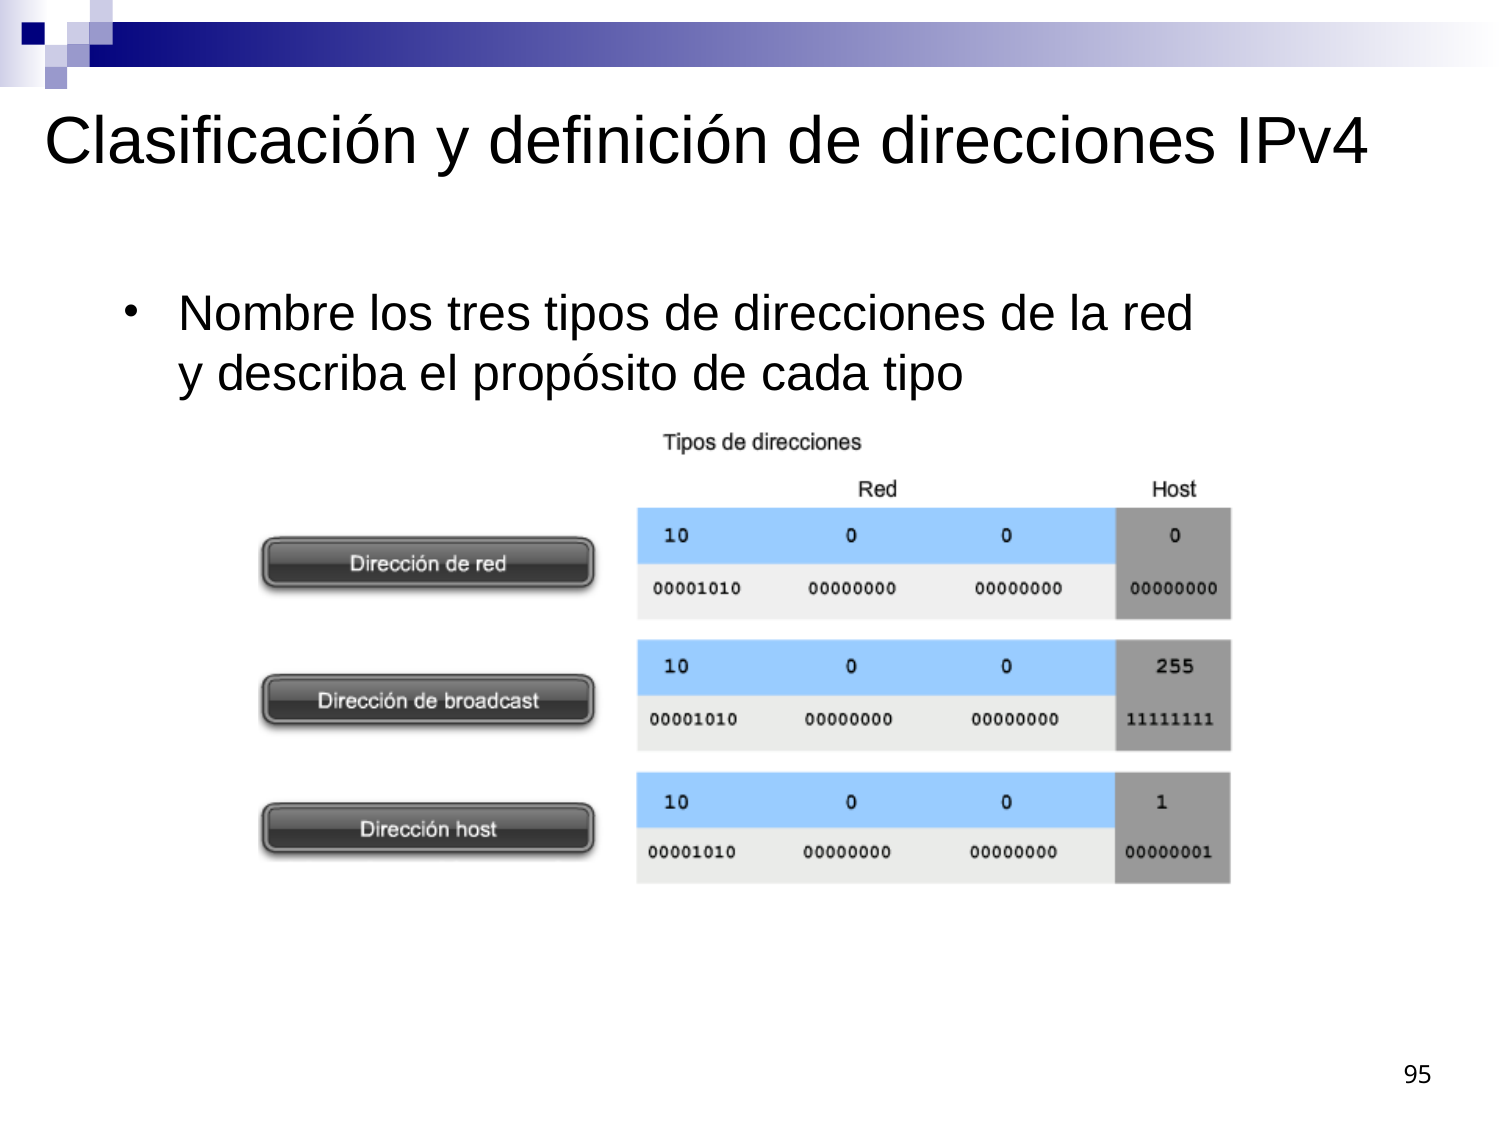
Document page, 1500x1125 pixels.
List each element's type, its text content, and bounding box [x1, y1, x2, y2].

picture [258, 425, 1242, 892]
text_box Nombre los tres tipos de direcciones de la red y describa el propósito de cada tipo [107, 273, 1411, 1107]
text_box [1074, 1025, 1447, 1101]
text_box Clasificación y definición de direcciones IPv4 [29, 19, 1500, 255]
